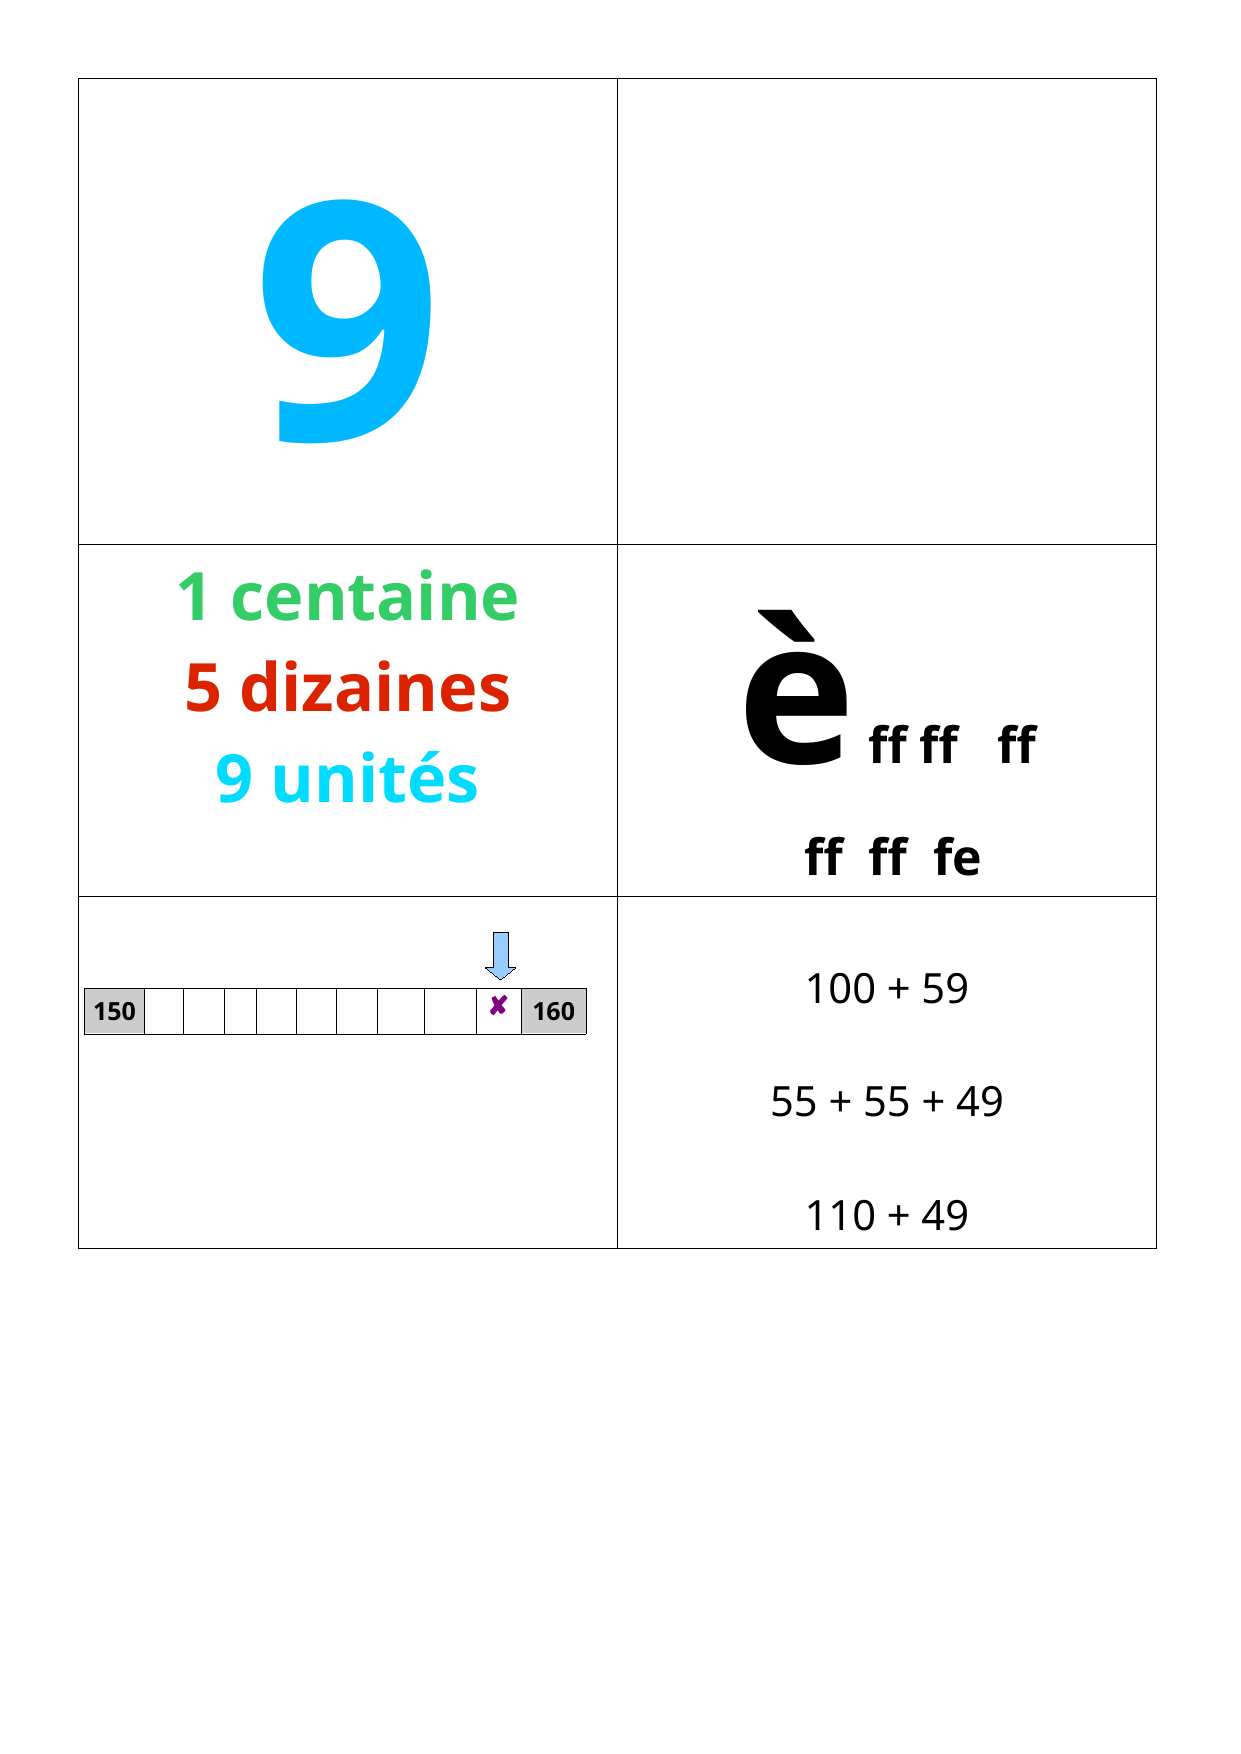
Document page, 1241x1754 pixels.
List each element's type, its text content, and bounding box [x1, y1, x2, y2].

table_header  [477, 989, 521, 1033]
table_header [225, 989, 256, 1033]
table_header [184, 989, 224, 1033]
table_header [337, 989, 377, 1033]
table_header [257, 989, 296, 1033]
table_header [145, 989, 183, 1033]
table_cell 9 [79, 79, 617, 544]
table_header [297, 989, 336, 1033]
table_header 150 [85, 989, 144, 1033]
table_cell 1 centaine 5 dizaines 9 unités [79, 545, 617, 896]
table_cell [79, 897, 617, 1248]
table_cell è ff ff ff ff ff fe [618, 545, 1156, 896]
table_cell [618, 79, 1156, 544]
table_header [378, 989, 424, 1033]
table_cell 100 + 59 55 + 55 + 49 110 + 49 [618, 897, 1156, 1248]
table_header 160 [522, 989, 586, 1033]
table_header [425, 989, 476, 1033]
